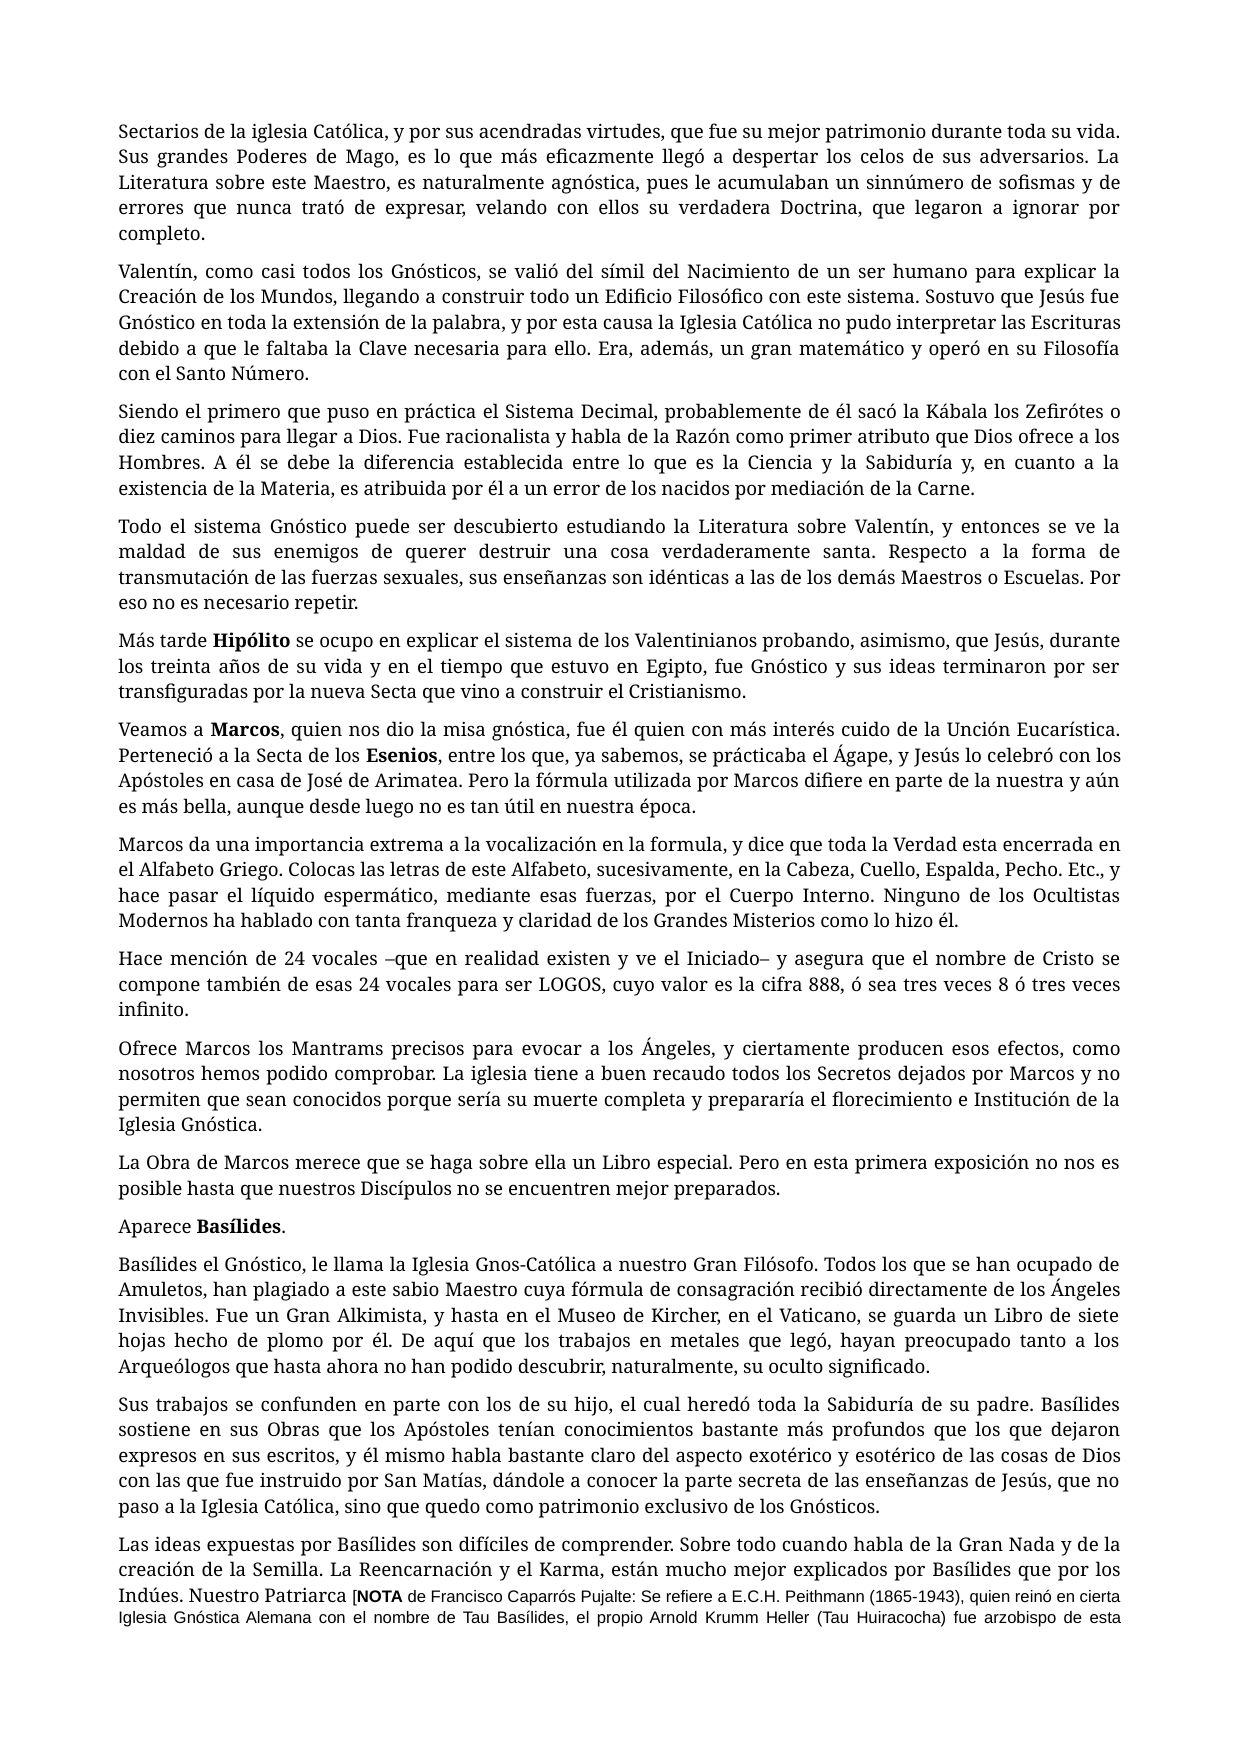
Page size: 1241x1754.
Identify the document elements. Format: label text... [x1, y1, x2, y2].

text Hace mención de 24 vocales –que en realidad existen y ve el Iniciado– y asegura que el nombre de Cristo se compone también de esas 24 vocales para ser LOGOS, cuyo valor es la cifra 888, ó sea tres veces 8 ó tres veces infinito. [118, 946, 1122, 1022]
text La Obra de Marcos merece que se haga sobre ella un Libro especial. Pero en esta primera exposición no nos es posible hasta que nuestros Discípulos no se encuentren mejor preparados. [118, 1149, 1122, 1200]
text Basílides el Gnóstico, le llama la Iglesia Gnos-Católica a nuestro Gran Filósofo. Todos los que se han ocupado de Amuletos, han plagiado a este sabio Maestro cuya fórmula de consagración recibió directamente de los Ángeles Invisibles. Fue un Gran Alkimista, y hasta en el Museo de Kircher, en el Vaticano, se guarda un Libro de siete hojas hecho de plomo por él. De aquí que los trabajos en metales que legó, hayan preocupado tanto a los Arqueólogos que hasta ahora no han podido descubrir, naturalmente, su oculto significado. [118, 1251, 1122, 1378]
text Todo el sistema Gnóstico puede ser descubierto estudiando la Literatura sobre Valentín, y entonces se ve la maldad de sus enemigos de querer destruir una cosa verdaderamente santa. Respecto a la forma de transmutación de las fuerzas sexuales, sus enseñanzas son idénticas a las de los demás Maestros o Escuelas. Por eso no es necesario repetir. [118, 513, 1122, 615]
text Veamos a Marcos, quien nos dio la misa gnóstica, fue él quien con más interés cuido de la Unción Eucarística. Perteneció a la Secta de los Esenios, entre los que, ya sabemos, se prácticaba el Ágape, y Jesús lo celebró con los Apóstoles en casa de José de Arimatea. Pero la fórmula utilizada por Marcos difiere en parte de la nuestra y aún es más bella, aunque desde luego no es tan útil en nuestra época. [118, 717, 1122, 819]
text Sus trabajos se confunden en parte con los de su hijo, el cual heredó toda la Sabiduría de su padre. Basílides sostiene en sus Obras que los Apóstoles tenían conocimientos bastante más profundos que los que dejaron expresos en sus escritos, y él mismo habla bastante claro del aspecto exotérico y esotérico de las cosas de Dios con las que fue instruido por San Matías, dándole a conocer la parte secreta de las enseñanzas de Jesús, que no paso a la Iglesia Católica, sino que quedo como patrimonio exclusivo de los Gnósticos. [118, 1391, 1122, 1519]
text Siendo el primero que puso en práctica el Sistema Decimal, probablemente de él sacó la Kábala los Zefirótes o diez caminos para llegar a Dios. Fue racionalista y habla de la Razón como primer atributo que Dios ofrece a los Hombres. A él se debe la diferencia establecida entre lo que es la Ciencia y la Sabiduría y, en cuanto a la existencia de la Materia, es atribuida por él a un error de los nacidos por mediación de la Carne. [118, 398, 1122, 500]
text Aparece Basílides. [118, 1213, 1122, 1238]
text Las ideas expuestas por Basílides son difíciles de comprender. Sobre todo cuando habla de la Gran Nada y de la creación de la Semilla. La Reencarnación y el Karma, están mucho mejor explicados por Basílides que por los Indúes. Nuestro Patriarca [NOTA de Francisco Caparrós Pujalte: Se refiere a E.C.H. Peithmann (1865-1943), quien reinó en cierta Iglesia Gnóstica Alemana con el nombre de Tau Basílides, el propio Arnold Krumm Heller (Tau Huiracocha) fue arzobispo de esta [118, 1531, 1122, 1627]
text Ofrece Marcos los Mantrams precisos para evocar a los Ángeles, y ciertamente producen esos efectos, como nosotros hemos podido comprobar. La iglesia tiene a buen recaudo todos los Secretos dejados por Marcos y no permiten que sean conocidos porque sería su muerte completa y prepararía el florecimiento e Institución de la Iglesia Gnóstica. [118, 1035, 1122, 1137]
text Más tarde Hipólito se ocupo en explicar el sistema de los Valentinianos probando, asimismo, que Jesús, durante los treinta años de su vida y en el tiempo que estuvo en Egipto, fue Gnóstico y sus ideas terminaron por ser transfiguradas por la nueva Secta que vino a construir el Cristianismo. [118, 627, 1122, 704]
text Valentín, como casi todos los Gnósticos, se valió del símil del Nacimiento de un ser humano para explicar la Creación de los Mundos, llegando a construir todo un Edificio Filosófico con este sistema. Sostuvo que Jesús fue Gnóstico en toda la extensión de la palabra, y por esta causa la Iglesia Católica no pudo interpretar las Escrituras debido a que le faltaba la Clave necesaria para ello. Era, además, un gran matemático y operó en su Filosofía con el Santo Número. [118, 258, 1122, 386]
text Sectarios de la iglesia Católica, y por sus acendradas virtudes, que fue su mejor patrimonio durante toda su vida. Sus grandes Poderes de Mago, es lo que más eficazmente llegó a despertar los celos de sus adversarios. La Literatura sobre este Maestro, es naturalmente agnóstica, pues le acumulaban un sinnúmero de sofismas y de errores que nunca trató de expresar, velando con ellos su verdadera Doctrina, que legaron a ignorar por completo. [118, 118, 1122, 246]
text Marcos da una importancia extrema a la vocalización en la formula, y dice que toda la Verdad esta encerrada en el Alfabeto Griego. Colocas las letras de este Alfabeto, sucesivamente, en la Cabeza, Cuello, Espalda, Pecho. Etc., y hace pasar el líquido espermático, mediante esas fuerzas, por el Cuerpo Interno. Ninguno de los Ocultistas Modernos ha hablado con tanta franqueza y claridad de los Grandes Misterios como lo hizo él. [118, 831, 1122, 933]
